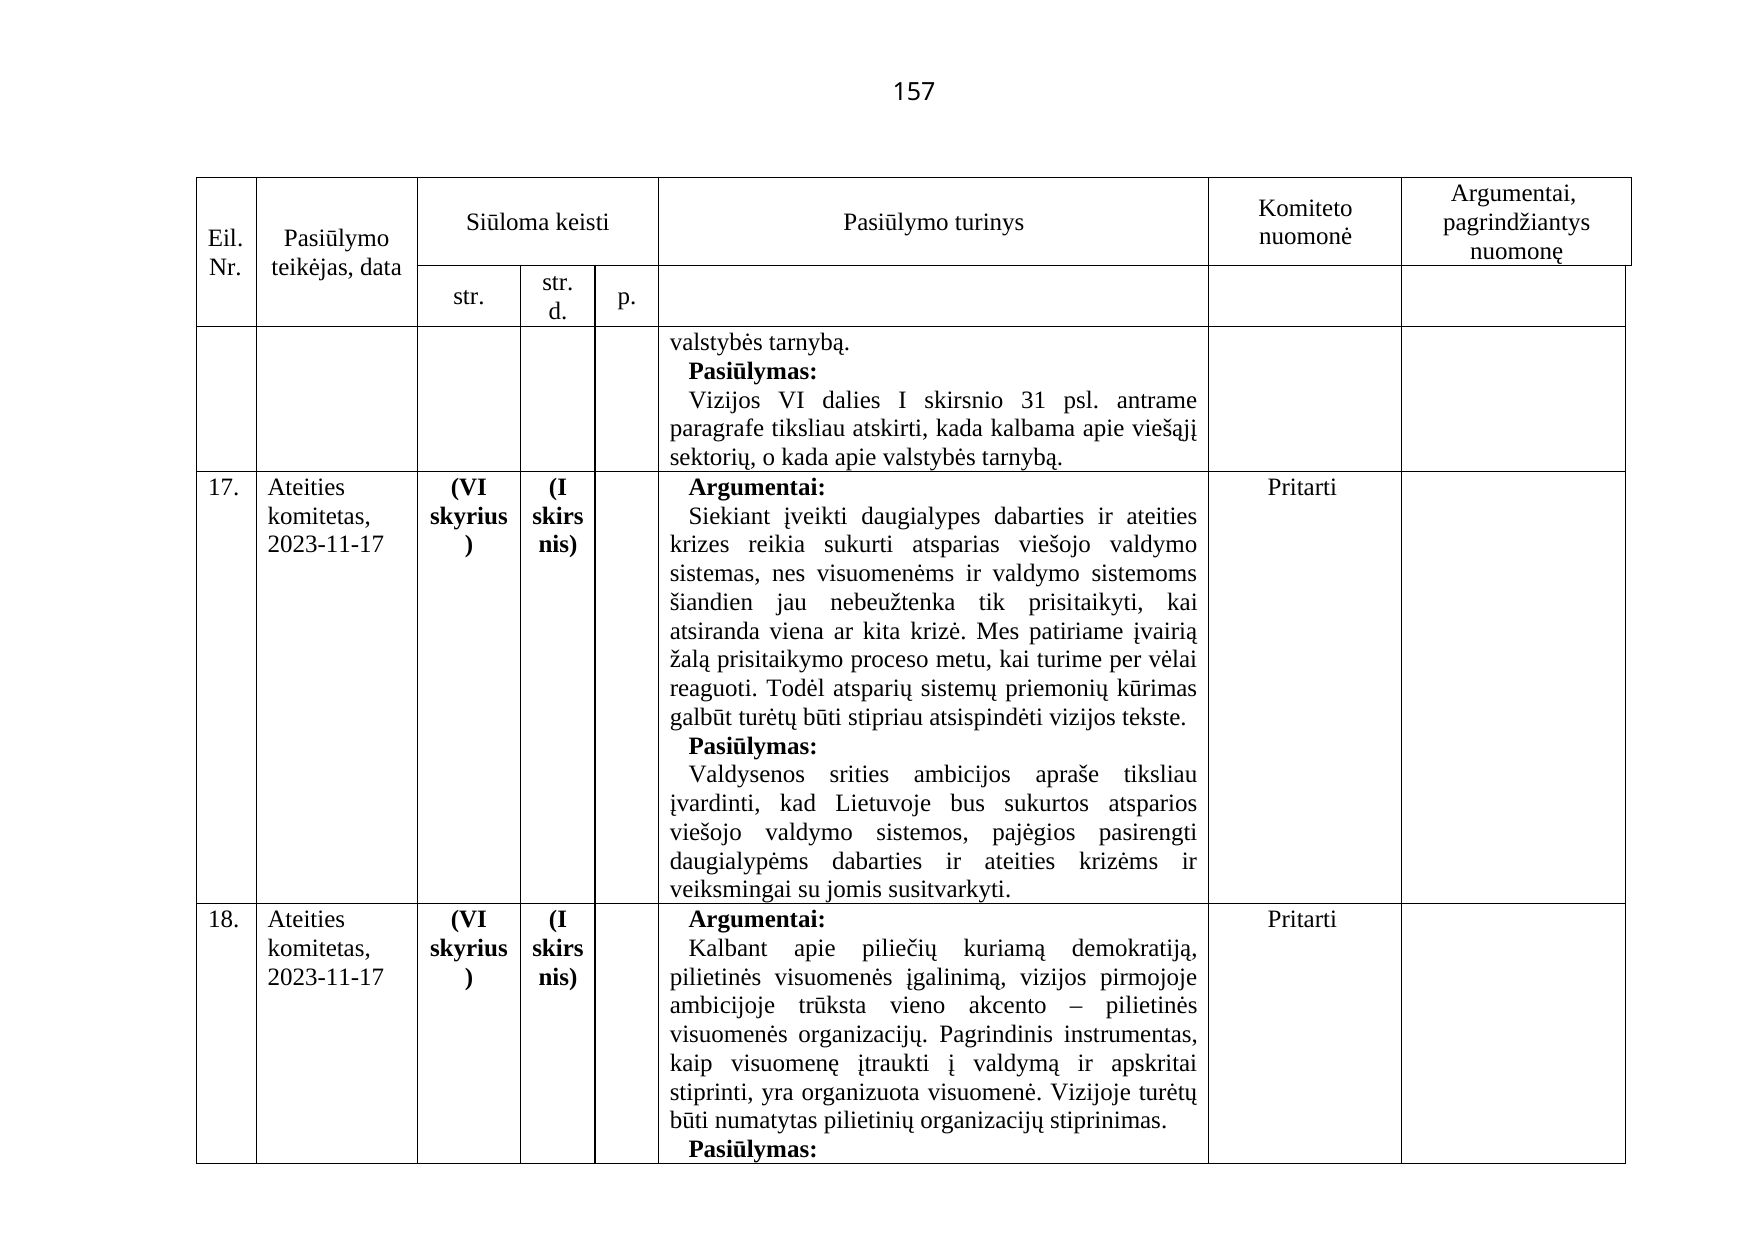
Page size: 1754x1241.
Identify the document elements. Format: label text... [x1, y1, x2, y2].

table_cell [1626, 471, 1631, 903]
table_cell [197, 327, 256, 471]
table_cell (VI skyrius) [418, 904, 520, 1163]
table_cell str. [418, 266, 520, 326]
table_cell [596, 904, 658, 1163]
table_cell Ateities komitetas, 2023-11-17 [257, 904, 417, 1163]
table_cell [1209, 266, 1401, 326]
table_cell [521, 327, 594, 471]
table_cell [1626, 326, 1631, 471]
table_cell [1402, 904, 1625, 1163]
table_header Pasiūlymo teikėjas, data [257, 178, 417, 326]
table_cell [1402, 266, 1625, 326]
table_header Argumentai, pagrindžiantys nuomonę [1402, 178, 1631, 264]
table_cell Ateities komitetas, 2023-11-17 [257, 472, 417, 903]
table_cell 17. [197, 472, 256, 903]
table_cell p. [596, 266, 658, 326]
table_cell Argumentai: Kalbant apie piliečių kuriamą demokratiją, pilietinės visuomenės įgalinimą, vizijos pirmojoje ambicijoje trūksta vieno akcento – pilietinės visuomenės organizacijų. Pagrindinis instrumentas, kaip visuomenę įtraukti į valdymą ir apskritai stiprinti, yra organizuota visuomenė. Vizijoje turėtų būti numatytas pilietinių organizacijų stiprinimas. Pasiūlymas: [659, 904, 1208, 1163]
table_header Eil. Nr. [197, 178, 256, 326]
table_cell [1626, 903, 1631, 1163]
table_cell 18. [197, 904, 256, 1163]
table_cell [1402, 472, 1625, 903]
table_header Komiteto nuomonė [1209, 178, 1401, 264]
table_cell (VI skyrius) [418, 472, 520, 903]
table_cell Argumentai: Siekiant įveikti daugialypes dabarties ir ateities krizes reikia sukurti atsparias viešojo valdymo sistemas, nes visuomenėms ir valdymo sistemoms šiandien jau nebeužtenka tik prisi­taikyti, kai atsiranda viena ar kita krizė. Mes patiriame įvairią žalą prisitaikymo proceso metu, kai turime per vėlai reaguoti. Todėl atsparių sistemų priemonių kūrimas galbūt turėtų būti stipriau atsispindėti vizijos tekste. Pasiūlymas: Valdysenos srities ambicijos apraše tiksliau įvardinti, kad Lietuvoje bus sukurtos atsparios viešojo valdymo sistemos, pajėgios pasirengti daugialypėms dabarties ir ateities krizėms ir veiksmingai su jomis susitvarkyti. [659, 472, 1208, 903]
table_cell [257, 327, 417, 471]
table_cell Pritarti [1209, 904, 1401, 1163]
table_header Siūloma keisti [418, 178, 658, 264]
table_cell [1402, 327, 1625, 471]
table_cell [1626, 266, 1631, 326]
table_cell [596, 472, 658, 903]
table_cell valstybės tarnybą. Pasiūlymas: Vizijos VI dalies I skirsnio 31 psl. antrame paragrafe tiksliau atskirti, kada kalbama apie viešąjį sektorių, o kada apie valstybės tarnybą. [659, 327, 1208, 471]
table_cell (I skirsnis) [521, 472, 594, 903]
table_cell [418, 327, 520, 471]
table_header Pasiūlymo turinys [659, 178, 1208, 264]
table_cell [596, 327, 658, 471]
table_cell (I skirsnis) [521, 904, 594, 1163]
table_cell [1209, 327, 1401, 471]
table_cell [659, 266, 1208, 326]
table_cell str. d. [521, 266, 594, 326]
table_cell Pritarti [1209, 472, 1401, 903]
